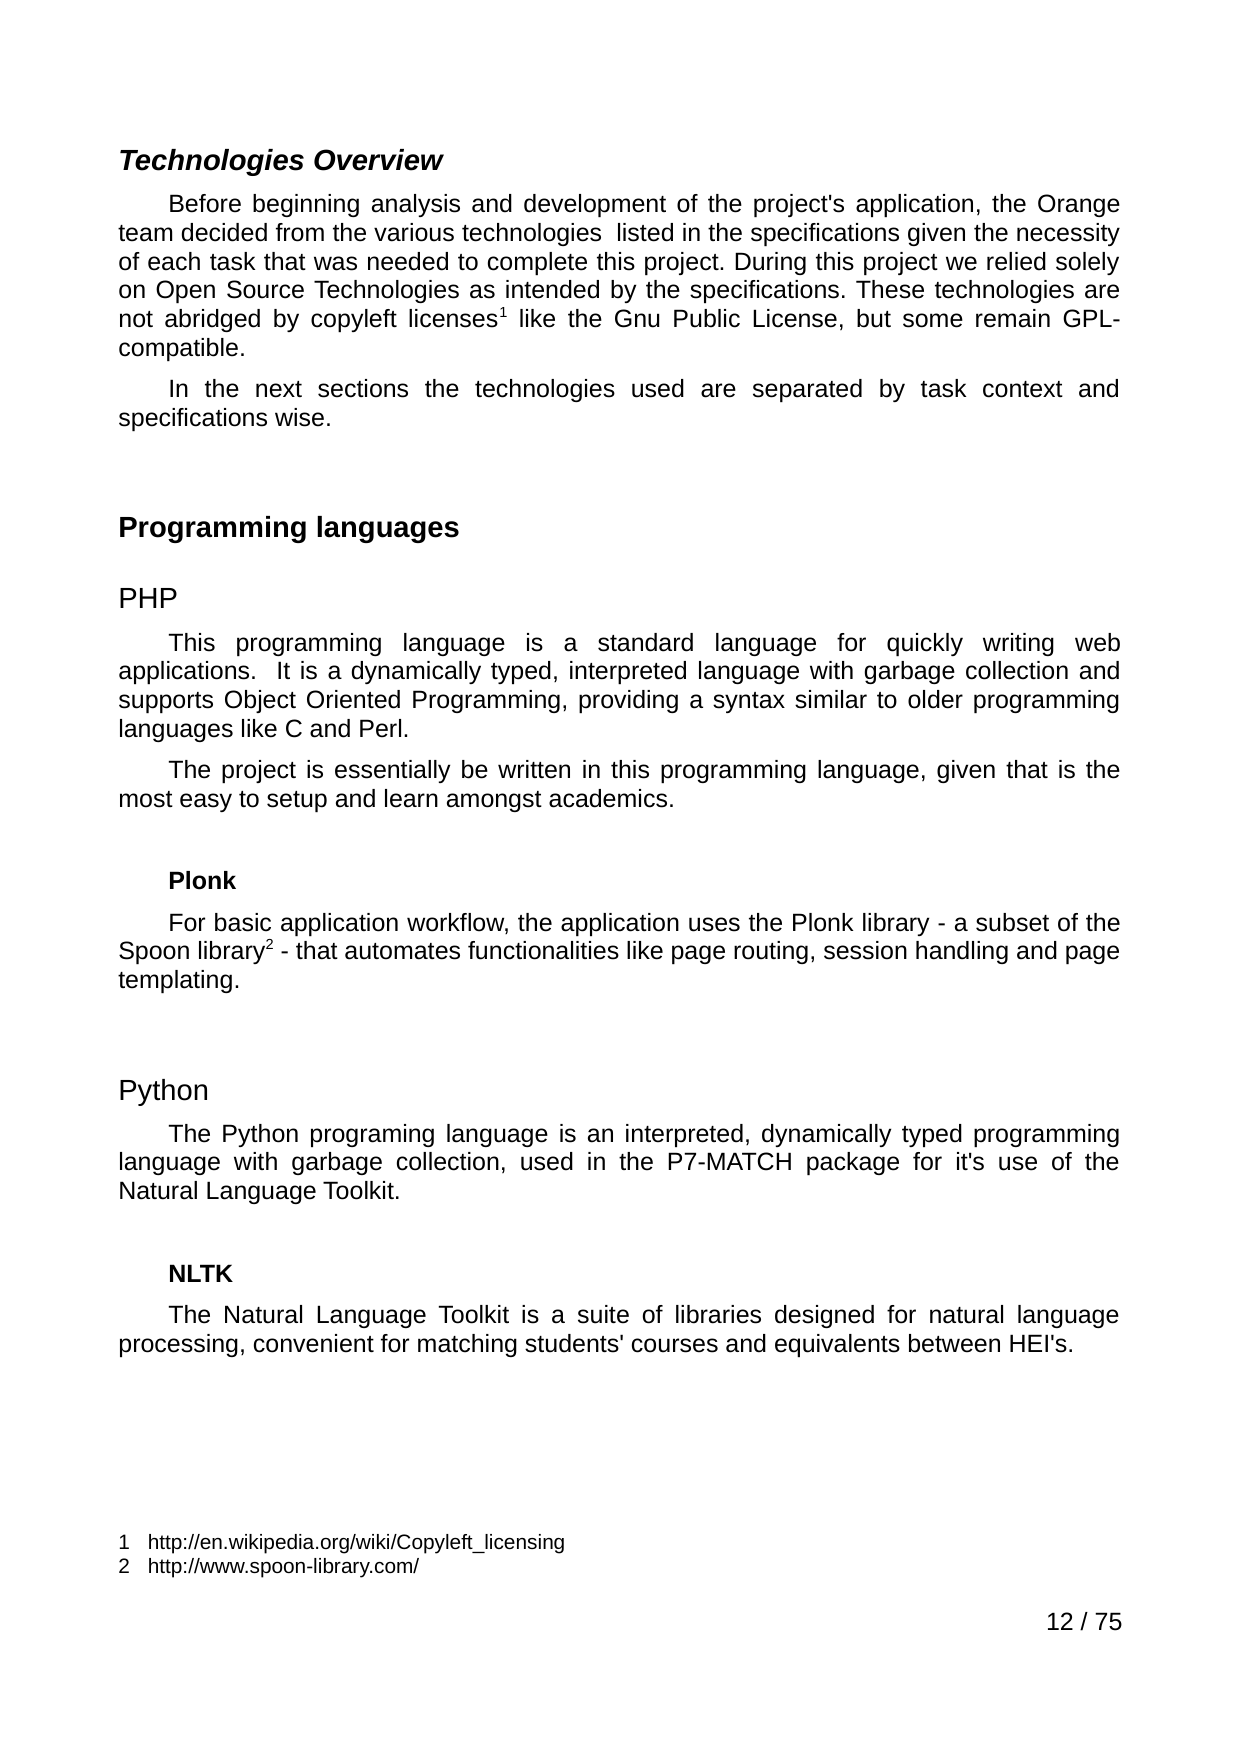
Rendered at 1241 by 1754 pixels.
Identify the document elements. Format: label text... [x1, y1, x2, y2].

text NLTK [118, 1258, 1122, 1287]
text For basic application workflow, the application uses the Plonk library - a subset of the Spoon library - that automates functionalities like page routing, session handling and page templating. [118, 907, 1122, 994]
text http://www.spoon-library.com/ [118, 1554, 1122, 1578]
subtitle PHP [118, 581, 1122, 615]
subtitle Programming languages [118, 510, 1122, 544]
text Before beginning analysis and development of the project's application, the Orange team decided from the various technologies listed in the specifications given the necessity of each task that was needed to complete this project. During this project we relied solely on Open Source Technologies as intended by the specifications. These technologies are not abridged by copyleft licenses like the Gnu Public License, but some remain GPL-compatible. [118, 189, 1122, 362]
subtitle Technologies Overview [118, 143, 1122, 177]
text The Python programing language is an interpreted, dynamically typed programming language with garbage collection, used in the P7-MATCH package for it's use of the Natural Language Toolkit. [118, 1118, 1122, 1205]
subtitle Python [118, 1072, 1122, 1106]
text The Natural Language Toolkit is a suite of libraries designed for natural language processing, convenient for matching students' courses and equivalents between HEI's. [118, 1300, 1122, 1357]
text http://en.wikipedia.org/wiki/Copyleft_licensing [118, 1530, 1122, 1554]
text This programming language is a standard language for quickly writing web applications. It is a dynamically typed, interpreted language with garbage collection and supports Object Oriented Programming, providing a syntax similar to older programming languages like C and Perl. [118, 627, 1122, 742]
text Plonk [118, 866, 1122, 895]
text In the next sections the technologies used are separated by task context and specifications wise. [118, 374, 1122, 432]
text The project is essentially be written in this programming language, given that is the most easy to setup and learn amongst academics. [118, 755, 1122, 812]
